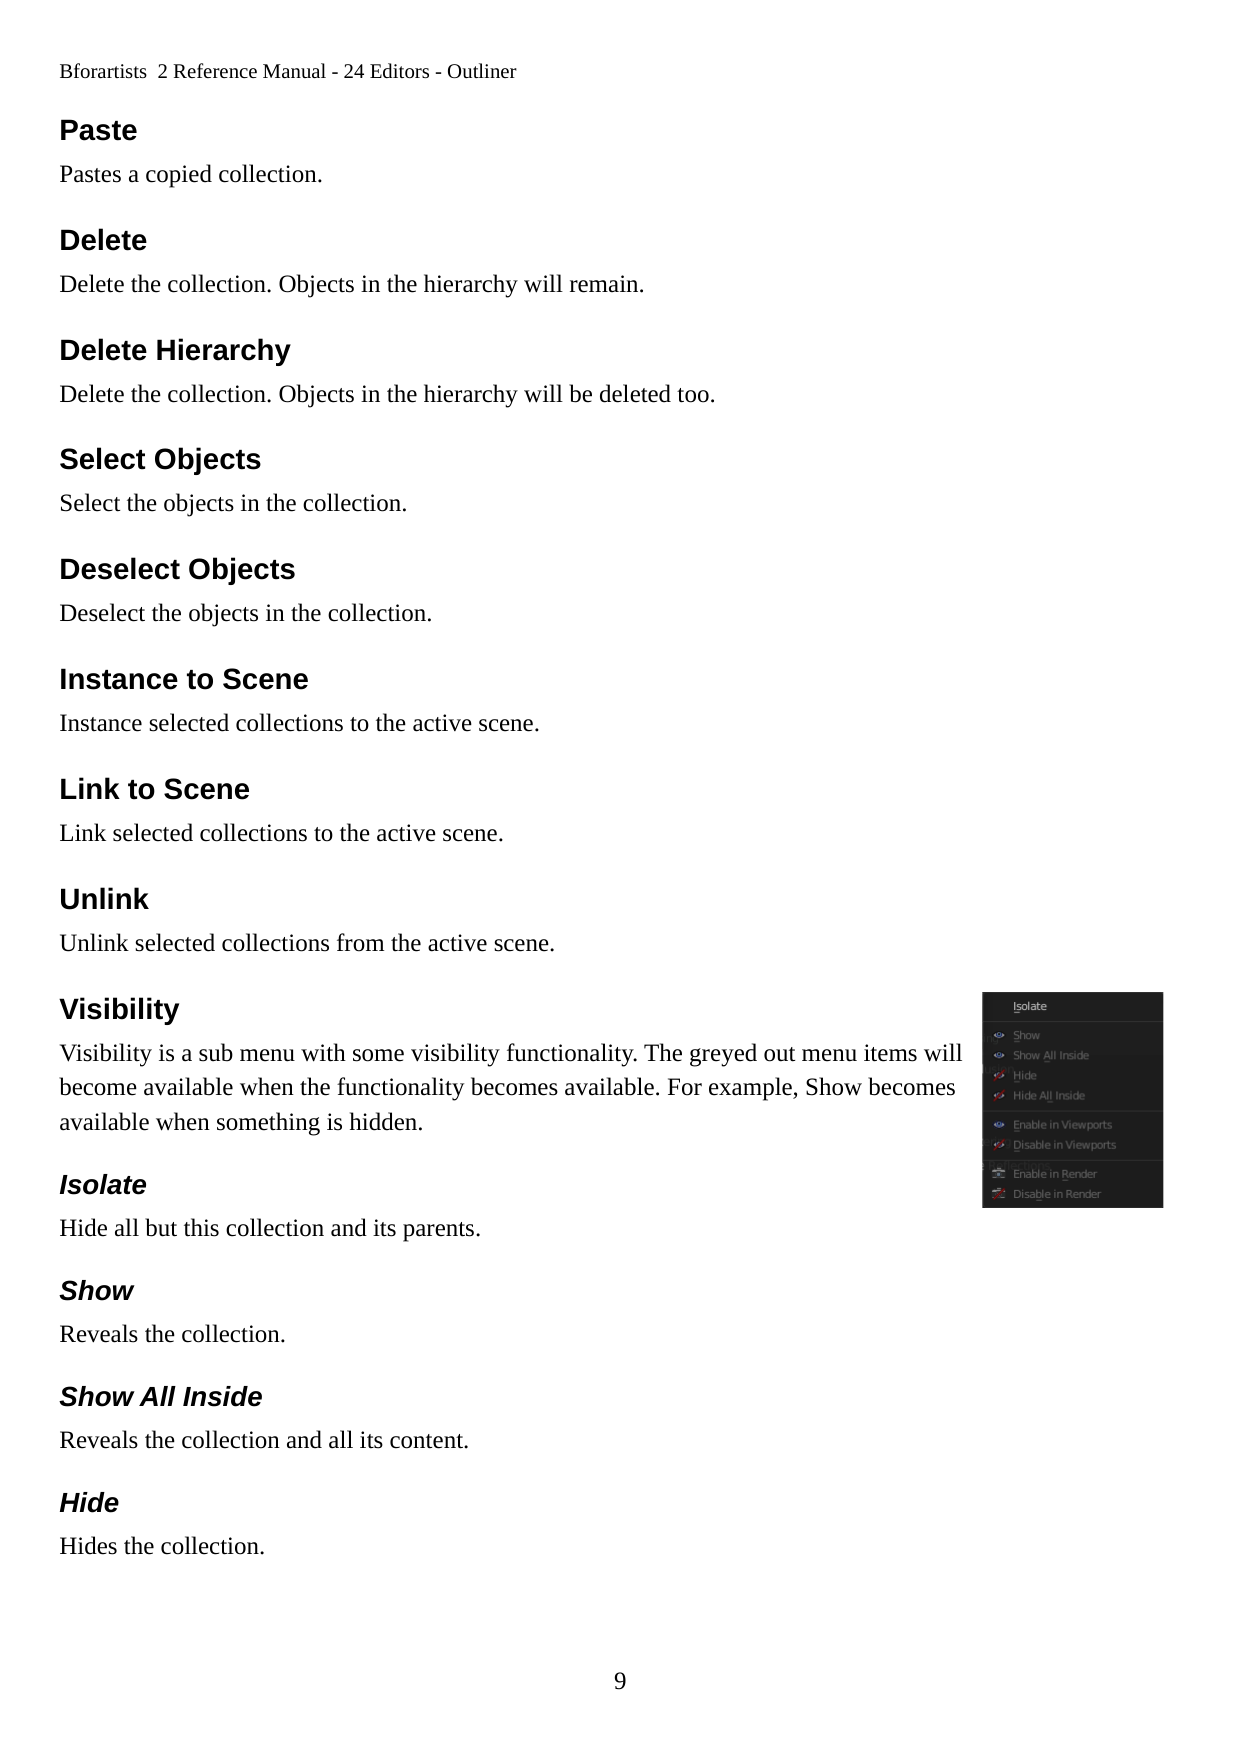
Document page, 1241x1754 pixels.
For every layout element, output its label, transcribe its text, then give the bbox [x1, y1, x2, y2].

subtitle Visibility [59, 992, 982, 1026]
picture [982, 992, 1164, 1208]
text Instance selected collections to the active scene. [59, 708, 1181, 737]
text Delete the collection. Objects in the hierarchy will be deleted too. [59, 379, 1181, 407]
text Reveals the collection. [59, 1319, 1181, 1348]
text Pastes a copied collection. [59, 159, 1181, 188]
subtitle Deselect Objects [59, 552, 1181, 586]
text Select the objects in the collection. [59, 488, 1181, 517]
subtitle Delete Hierarchy [59, 332, 1181, 366]
subtitle Isolate [59, 1168, 982, 1200]
text Delete the collection. Objects in the hierarchy will remain. [59, 269, 1181, 297]
text Link selected collections to the active scene. [59, 818, 1181, 847]
subtitle Show All Inside [59, 1380, 1181, 1412]
subtitle Instance to Scene [59, 662, 1181, 696]
text Unlink selected collections from the active scene. [59, 928, 1181, 957]
subtitle Show [59, 1274, 1181, 1306]
subtitle Paste [59, 113, 1181, 146]
text Hides the collection. [59, 1531, 1181, 1559]
text Visibility is a sub menu with some visibility functionality. The greyed out menu items will become available when the functionality becomes available. For example, Show becomes available when something is hidden. [59, 1038, 982, 1136]
subtitle Delete [59, 222, 1181, 256]
subtitle Hide [59, 1486, 1181, 1518]
subtitle [1164, 992, 1181, 1026]
subtitle Unlink [59, 882, 1181, 916]
text Hide all but this collection and its parents. [59, 1213, 1181, 1242]
text Reveals the collection and all its content. [59, 1425, 1181, 1453]
subtitle [1164, 1168, 1181, 1200]
subtitle Link to Scene [59, 772, 1181, 806]
subtitle Select Objects [59, 442, 1181, 476]
text Deselect the objects in the collection. [59, 598, 1181, 627]
